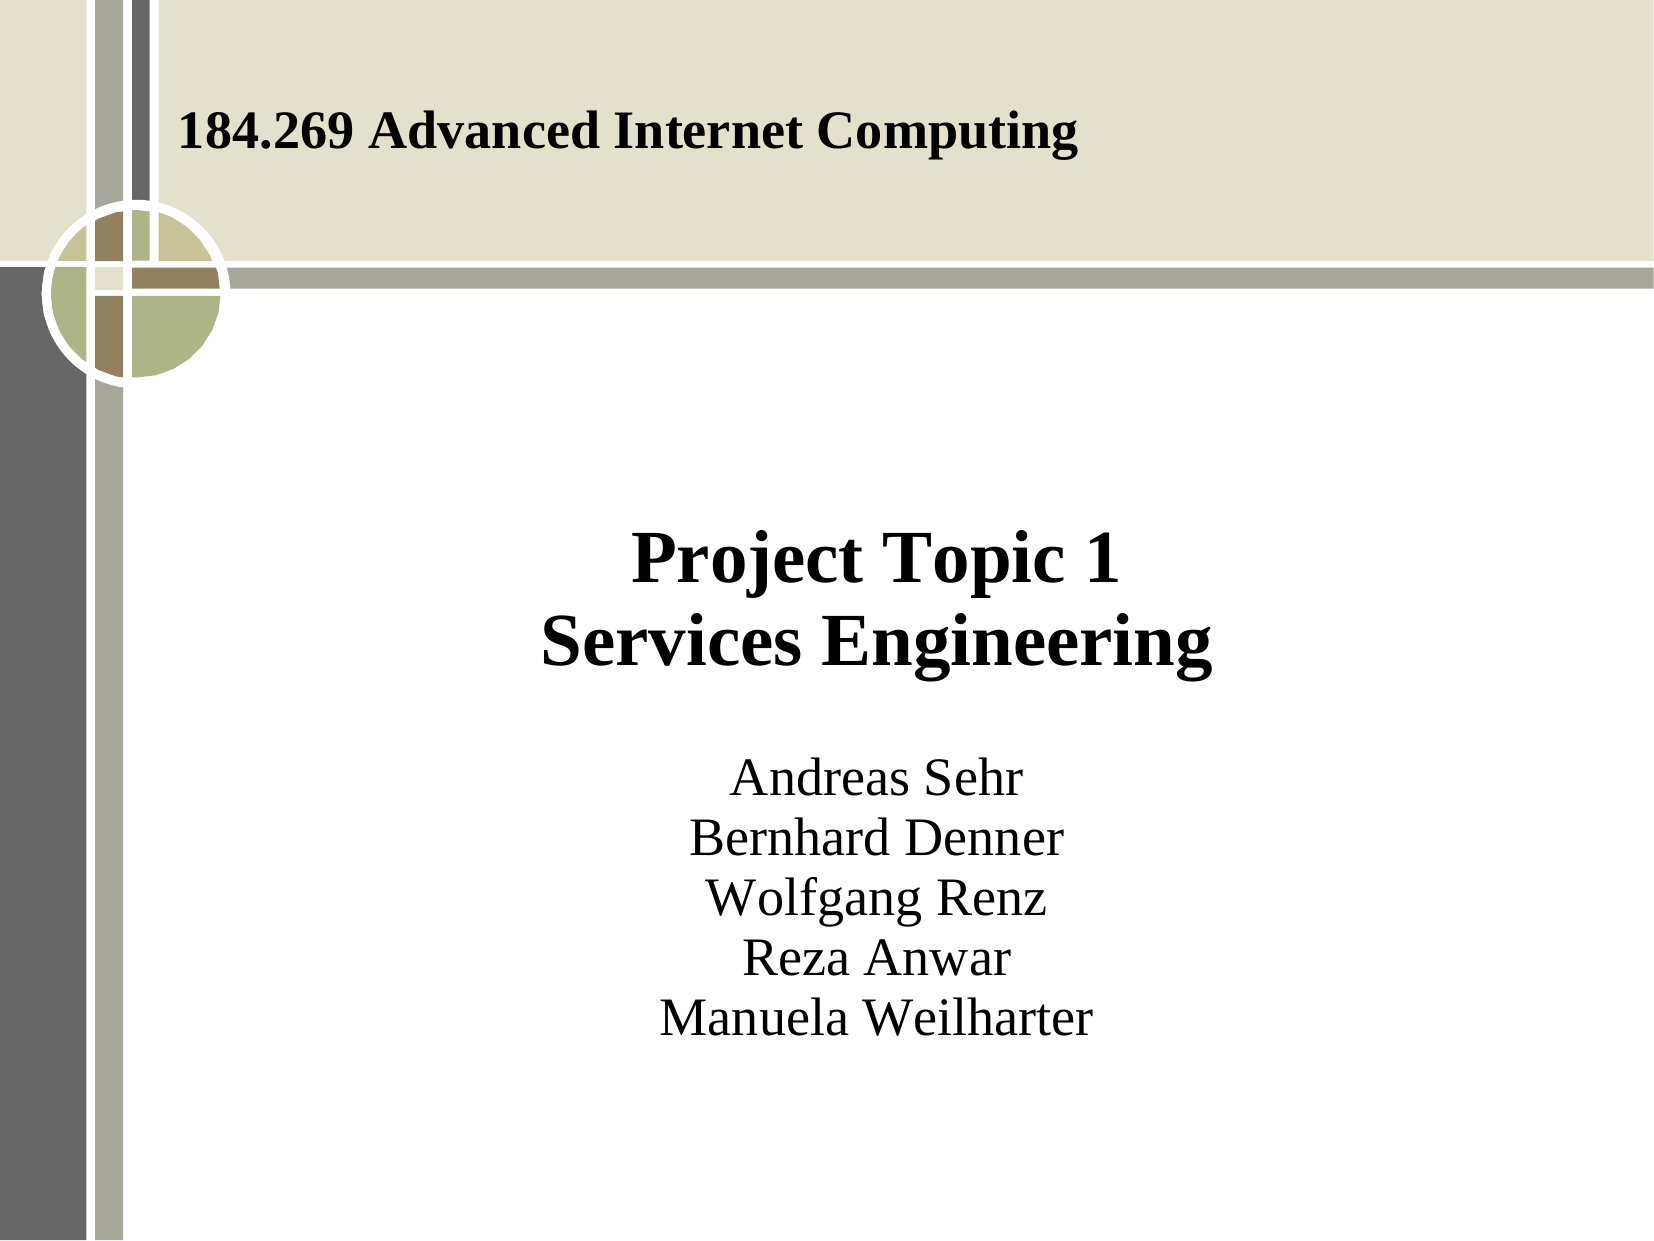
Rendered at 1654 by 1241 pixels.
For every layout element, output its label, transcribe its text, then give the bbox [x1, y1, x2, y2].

subtitle Project Topic 1 Services Engineering Andreas Sehr Bernhard Denner Wolfgang Renz Reza Anwar Manuela Weilharter [170, 343, 1583, 1137]
title 184.269 Advanced Internet Computing [177, 27, 1590, 235]
